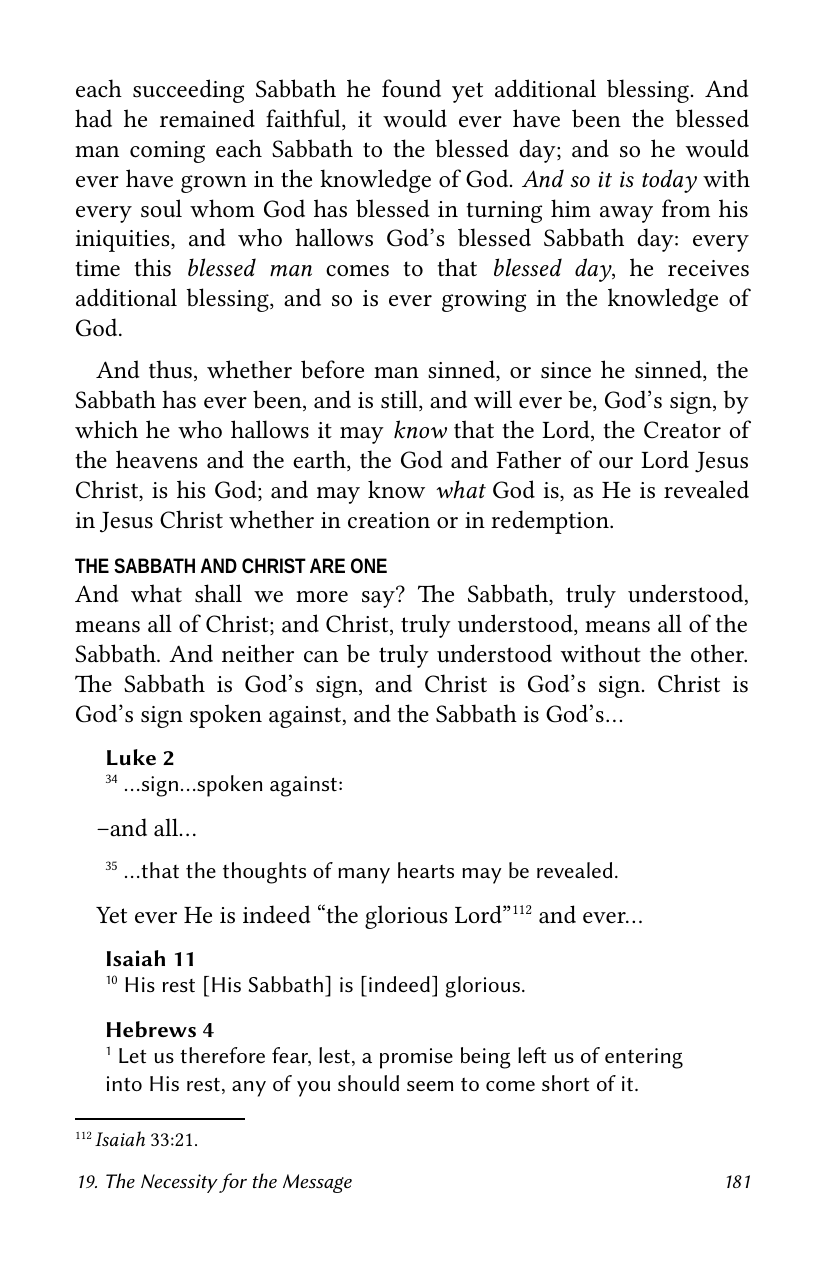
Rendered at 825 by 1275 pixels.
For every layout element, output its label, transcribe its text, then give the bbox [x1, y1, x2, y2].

text And thus, whether before man sinned, or since he sinned, the Sabbath has ever been, and is still, and will ever be, God’s sign, by which he who hallows it may know that the Lord, the Creator of the heavens and the earth, the God and Father of our Lord Jesus Christ, is his God; and may know what God is, as He is revealed in Jesus Christ whether in creation or in redemption. [75, 356, 750, 534]
text Luke 2 [105, 745, 750, 771]
text 10 His rest [His Sabbath] is [indeed] glorious. [105, 972, 720, 998]
text Yet ever He is indeed “the glorious Lord” and ever… [75, 901, 750, 929]
text 35 ...that the thoughts of many hearts may be revealed. [105, 858, 720, 884]
text Isaiah 33:21. [75, 1128, 750, 1152]
text Isaiah 11 [105, 946, 750, 972]
subtitle The Sabbath and Christ Are One [75, 553, 750, 577]
text 34 ...sign...spoken against: [105, 771, 720, 797]
text each succeeding Sabbath he found yet additional blessing. And had he remained faithful, it would ever have been the blessed man coming each Sabbath to the blessed day; and so he would ever have grown in the knowledge of God. And so it is today with every soul whom God has blessed in turning him away from his iniquities, and who hallows God’s blessed Sabbath day: every time this blessed man comes to that blessed day, he receives additional blessing, and so is ever growing in the knowledge of God. [75, 75, 750, 343]
text –and all... [75, 813, 750, 842]
text And what shall we more say? The Sabbath, truly understood, means all of Christ; and Christ, truly understood, means all of the Sabbath. And neither can be truly understood without the other. The Sabbath is God’s sign, and Christ is God’s sign. Christ is God’s sign spoken against, and the Sabbath is God’s... [75, 581, 750, 729]
text Hebrews 4 [105, 1017, 750, 1043]
text 1 Let us therefore fear, lest, a promise being left us of entering into His rest, any of you should seem to come short of it. [105, 1043, 720, 1097]
